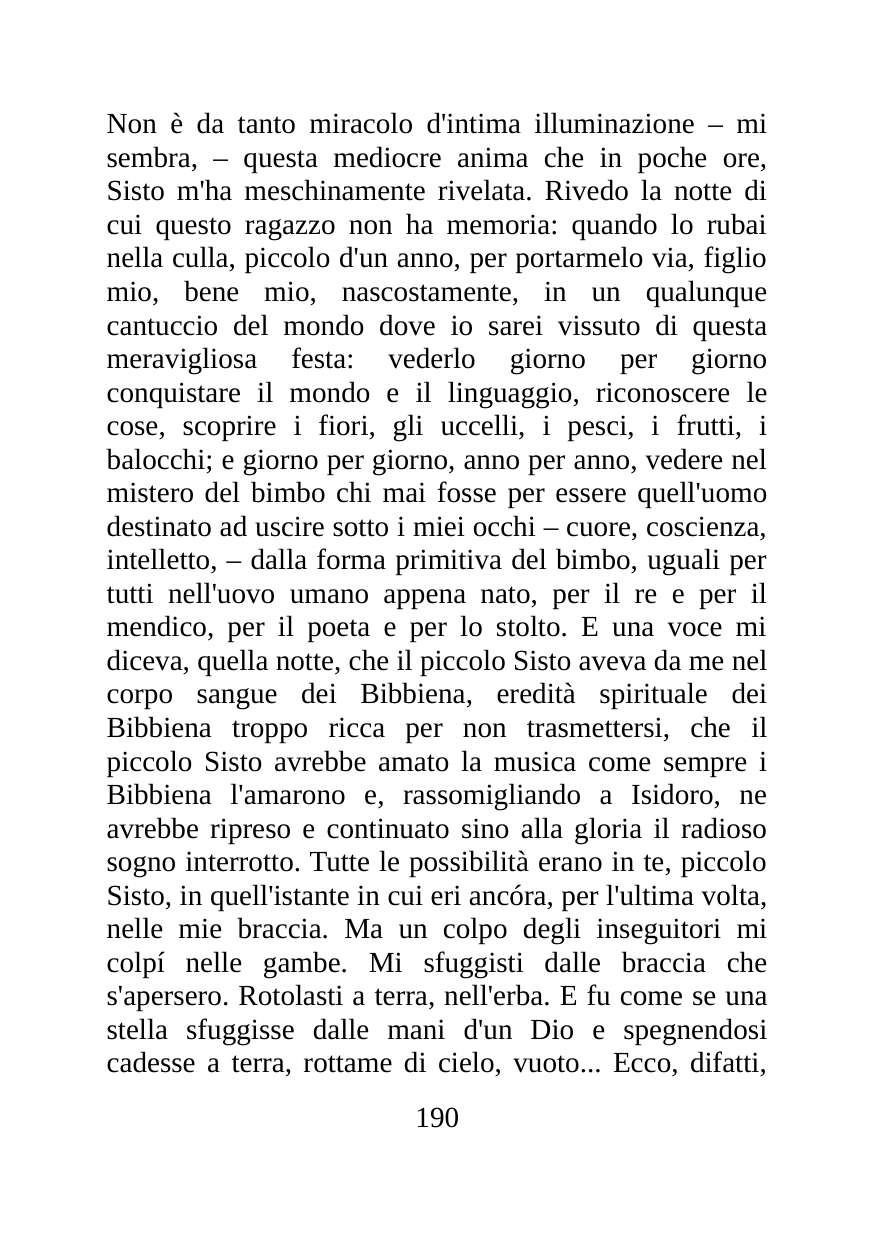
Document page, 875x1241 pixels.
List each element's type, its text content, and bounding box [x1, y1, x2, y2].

text Non è da tanto miracolo d'intima illuminazione – mi sembra, – questa mediocre anima che in poche ore, Sisto m'ha meschinamente rivelata. Rivedo la notte di cui questo ragazzo non ha memoria: quando lo rubai nella culla, piccolo d'un anno, per portarmelo via, figlio mio, bene mio, nascostamente, in un qualunque cantuccio del mondo dove io sarei vissuto di questa meravigliosa festa: vederlo giorno per giorno conquistare il mondo e il linguaggio, riconoscere le cose, scoprire i fiori, gli uccelli, i pesci, i frutti, i balocchi; e giorno per giorno, anno per anno, vedere nel mistero del bimbo chi mai fosse per essere quell'uomo destinato ad uscire sotto i miei occhi – cuore, coscienza, intelletto, – dalla forma primitiva del bimbo, uguali per tutti nell'uovo umano appena nato, per il re e per il mendico, per il poeta e per lo stolto. E una voce mi diceva, quella notte, che il piccolo Sisto aveva da me nel corpo sangue dei Bibbiena, eredità spirituale dei Bibbiena troppo ricca per non trasmettersi, che il piccolo Sisto avrebbe amato la musica come sempre i Bibbiena l'amarono e, rassomigliando a Isidoro, ne avrebbe ripreso e continuato sino alla gloria il radioso sogno interrotto. Tutte le possibilità erano in te, piccolo Sisto, in quell'istante in cui eri ancóra, per l'ultima volta, nelle mie braccia. Ma un colpo degli inseguitori mi colpí nelle gambe. Mi sfuggisti dalle braccia che s'apersero. Rotolasti a terra, nell'erba. E fu come se una stella sfuggisse dalle mani d'un Dio e spegnendosi cadesse a terra, rottame di cielo, vuoto... Ecco, difatti, [106, 106, 768, 1079]
